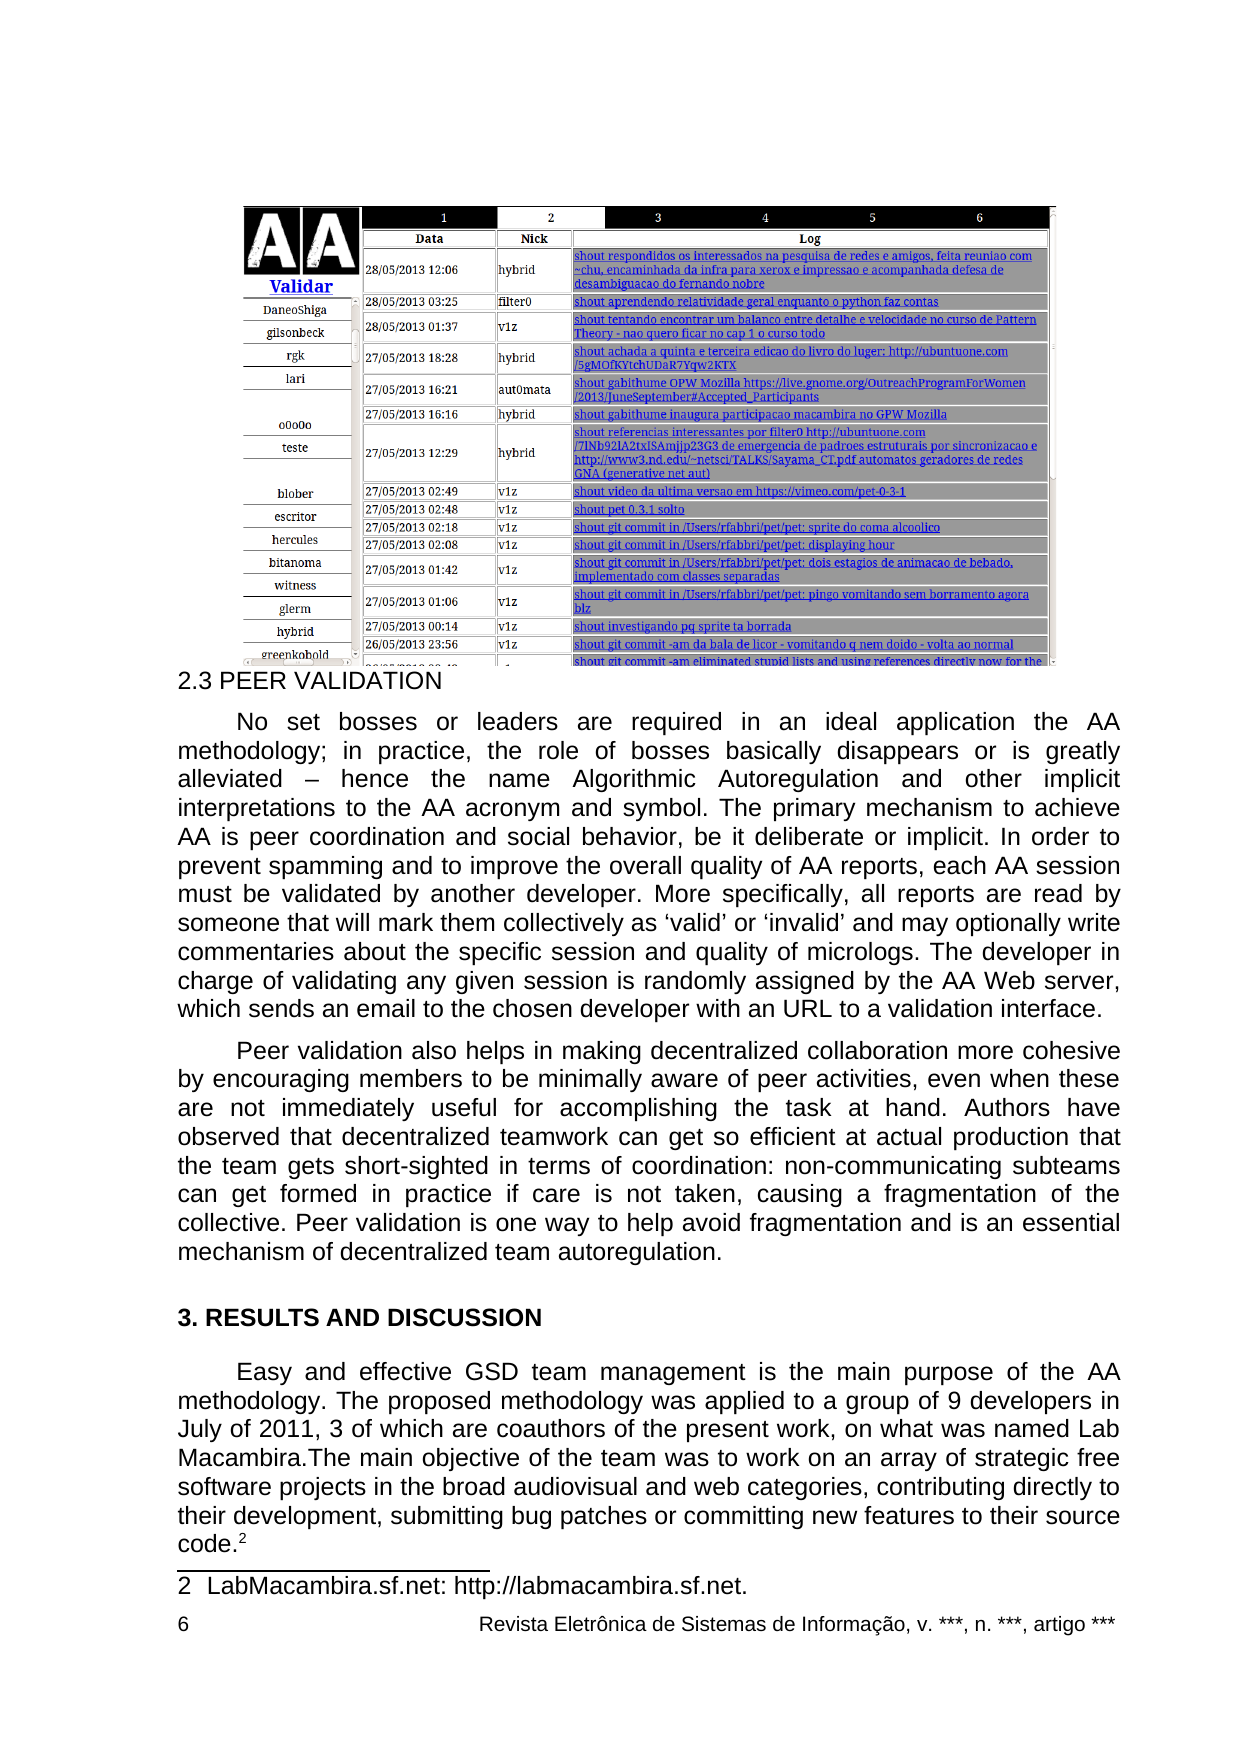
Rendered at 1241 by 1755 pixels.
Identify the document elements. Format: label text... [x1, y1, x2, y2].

text Easy and effective GSD team management is the main purpose of the AA methodology. The proposed methodology was applied to a group of 9 developers in July of 2011, 3 of which are coauthors of the present work, on what was named Lab Macambira.The main objective of the team was to work on an array of strategic free software projects in the broad audiovisual and web categories, contributing directly to their development, submitting bug patches or committing new features to their source code. [177, 1357, 1122, 1558]
subtitle 3. results and discussion [177, 1303, 1122, 1332]
text LabMacambira.sf.net: http://labmacambira.sf.net. [177, 1571, 1122, 1599]
text Peer validation also helps in making decentralized collaboration more cohesive by encouraging members to be minimally aware of peer activities, even when these are not immediately useful for accomplishing the task at hand. Authors have observed that decentralized teamwork can get so efficient at actual production that the team gets short-sighted in terms of coordination: non-communicating subteams can get formed in practice if care is not taken, causing a fragmentation of the collective. Peer validation is one way to help avoid fragmentation and is an essential mechanism of decentralized team autoregulation. [177, 1036, 1122, 1266]
text No set bosses or leaders are required in an ideal application the AA methodology; in practice, the role of bosses basically disappears or is greatly alleviated – hence the name Algorithmic Autoregulation and other implicit interpretations to the AA acronym and symbol. The primary mechanism to achieve AA is peer coordination and social behavior, be it deliberate or implicit. In order to prevent spamming and to improve the overall quality of AA reports, each AA session must be validated by another developer. More specifically, all reports are read by someone that will mark them collectively as ‘valid’ or ‘invalid’ and may optionally write commentaries about the specific session and quality of micrologs. The developer in charge of validating any given session is randomly assigned by the AA Web server, which sends an email to the chosen developer with an URL to a validation interface. [177, 707, 1122, 1023]
subtitle 2.3 PEER VALIDATION [177, 666, 1122, 694]
picture [243, 206, 1057, 666]
